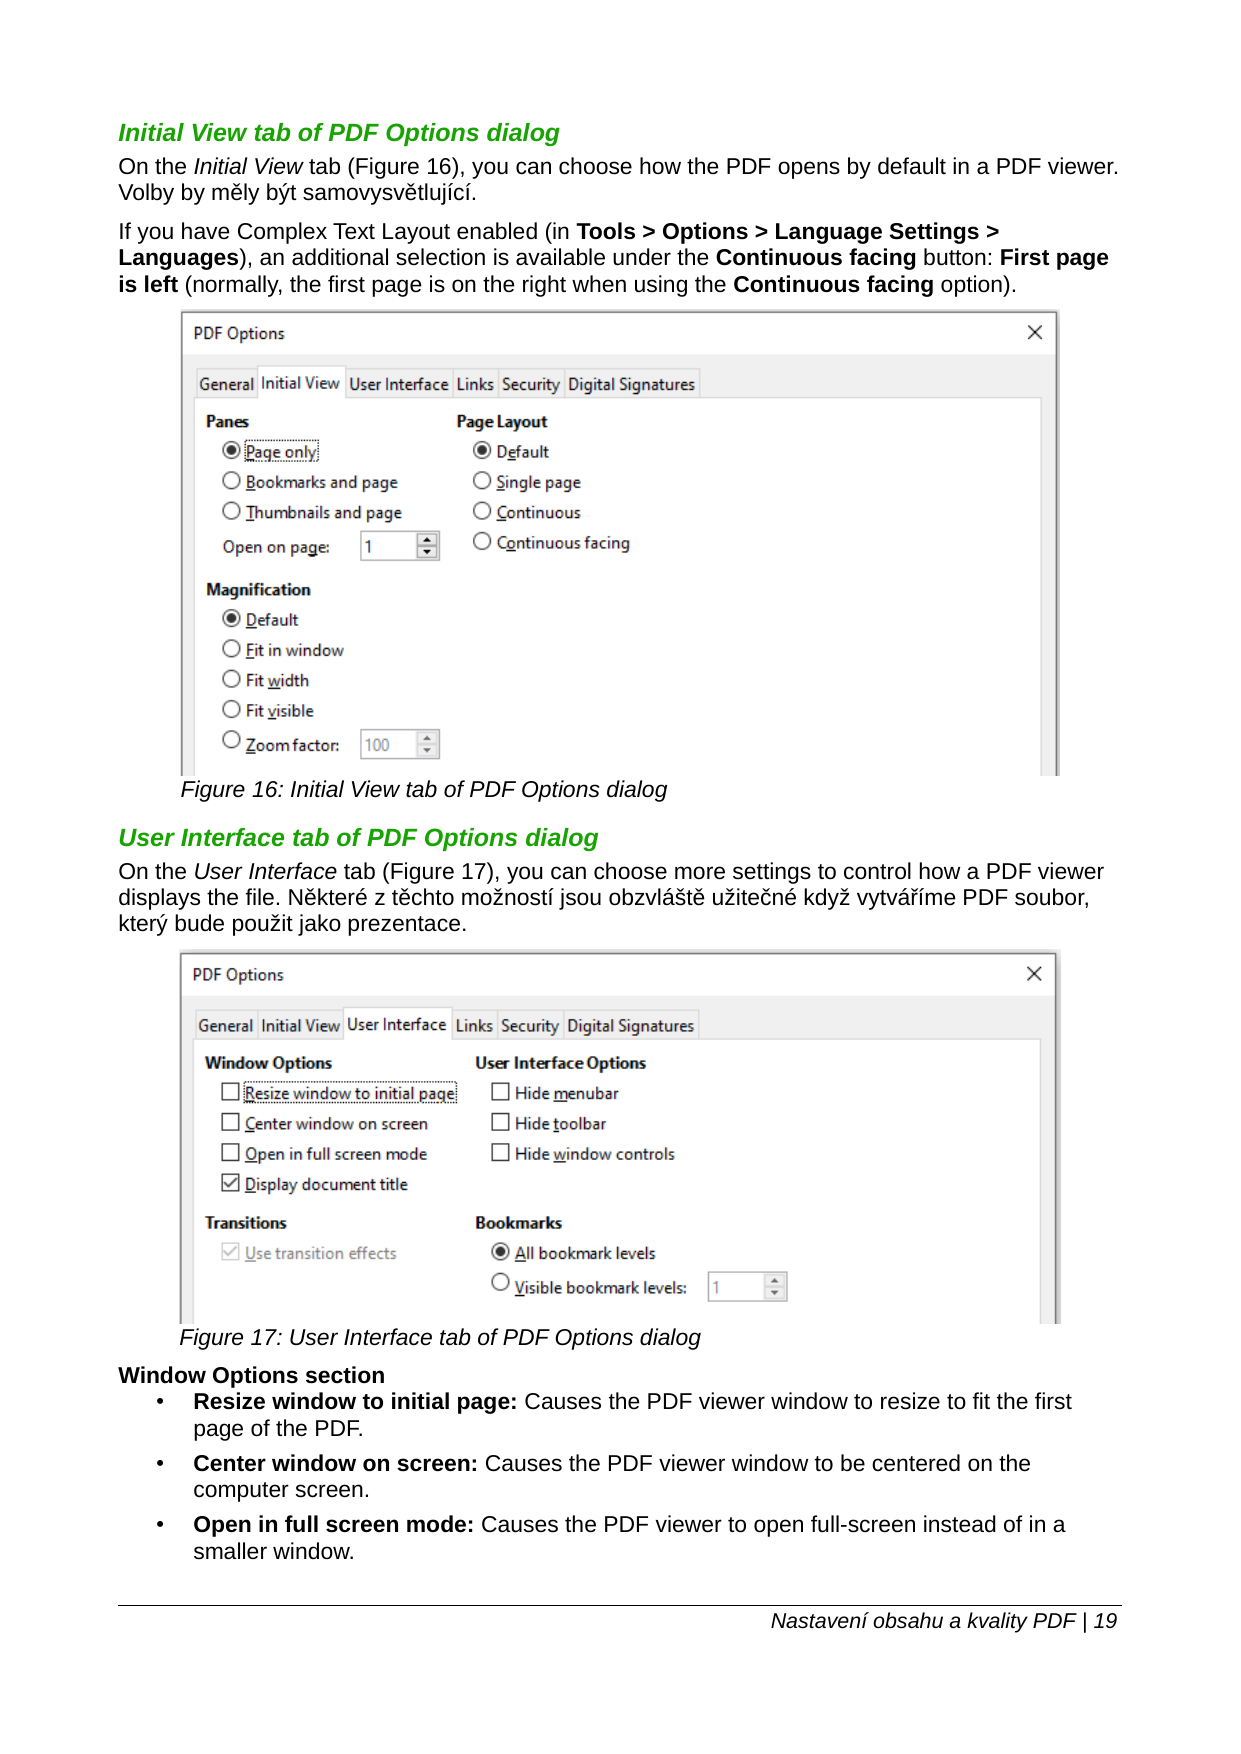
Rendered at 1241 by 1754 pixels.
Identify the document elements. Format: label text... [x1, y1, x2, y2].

text Window Options section [118, 1362, 1122, 1388]
text Figure 16: Initial View tab of PDF Options dialog [180, 776, 1060, 802]
text On the User Interface tab (Figure 17), you can choose more settings to control how a PDF viewer displays the file. Některé z těchto možností jsou obzvláště užitečné když vytváříme PDF soubor, který bude použit jako prezentace. [118, 858, 1122, 937]
list Center window on screen: Causes the PDF viewer window to be centered on the computer screen. [156, 1450, 1122, 1502]
text If you have Complex Text Layout enabled (in Tools > Options > Language Settings > Languages), an additional selection is available under the Continuous facing button: First page is left (normally, the first page is on the right when using the Continuous facing option). [118, 218, 1122, 297]
picture [180, 309, 1060, 776]
list Open in full screen mode: Causes the PDF viewer to open full-screen instead of in a smaller window. [156, 1511, 1122, 1564]
picture [179, 949, 1062, 1324]
list Resize window to initial page: Causes the PDF viewer window to resize to fit the first page of the PDF. [156, 1388, 1122, 1441]
text Figure 17: User Interface tab of PDF Options dialog [179, 1324, 1061, 1350]
subtitle Initial View tab of PDF Options dialog [118, 118, 1122, 147]
subtitle User Interface tab of PDF Options dialog [118, 823, 1122, 852]
text On the Initial View tab (Figure 16), you can choose how the PDF opens by default in a PDF viewer. Volby by měly být samovysvětlující. [118, 153, 1122, 206]
